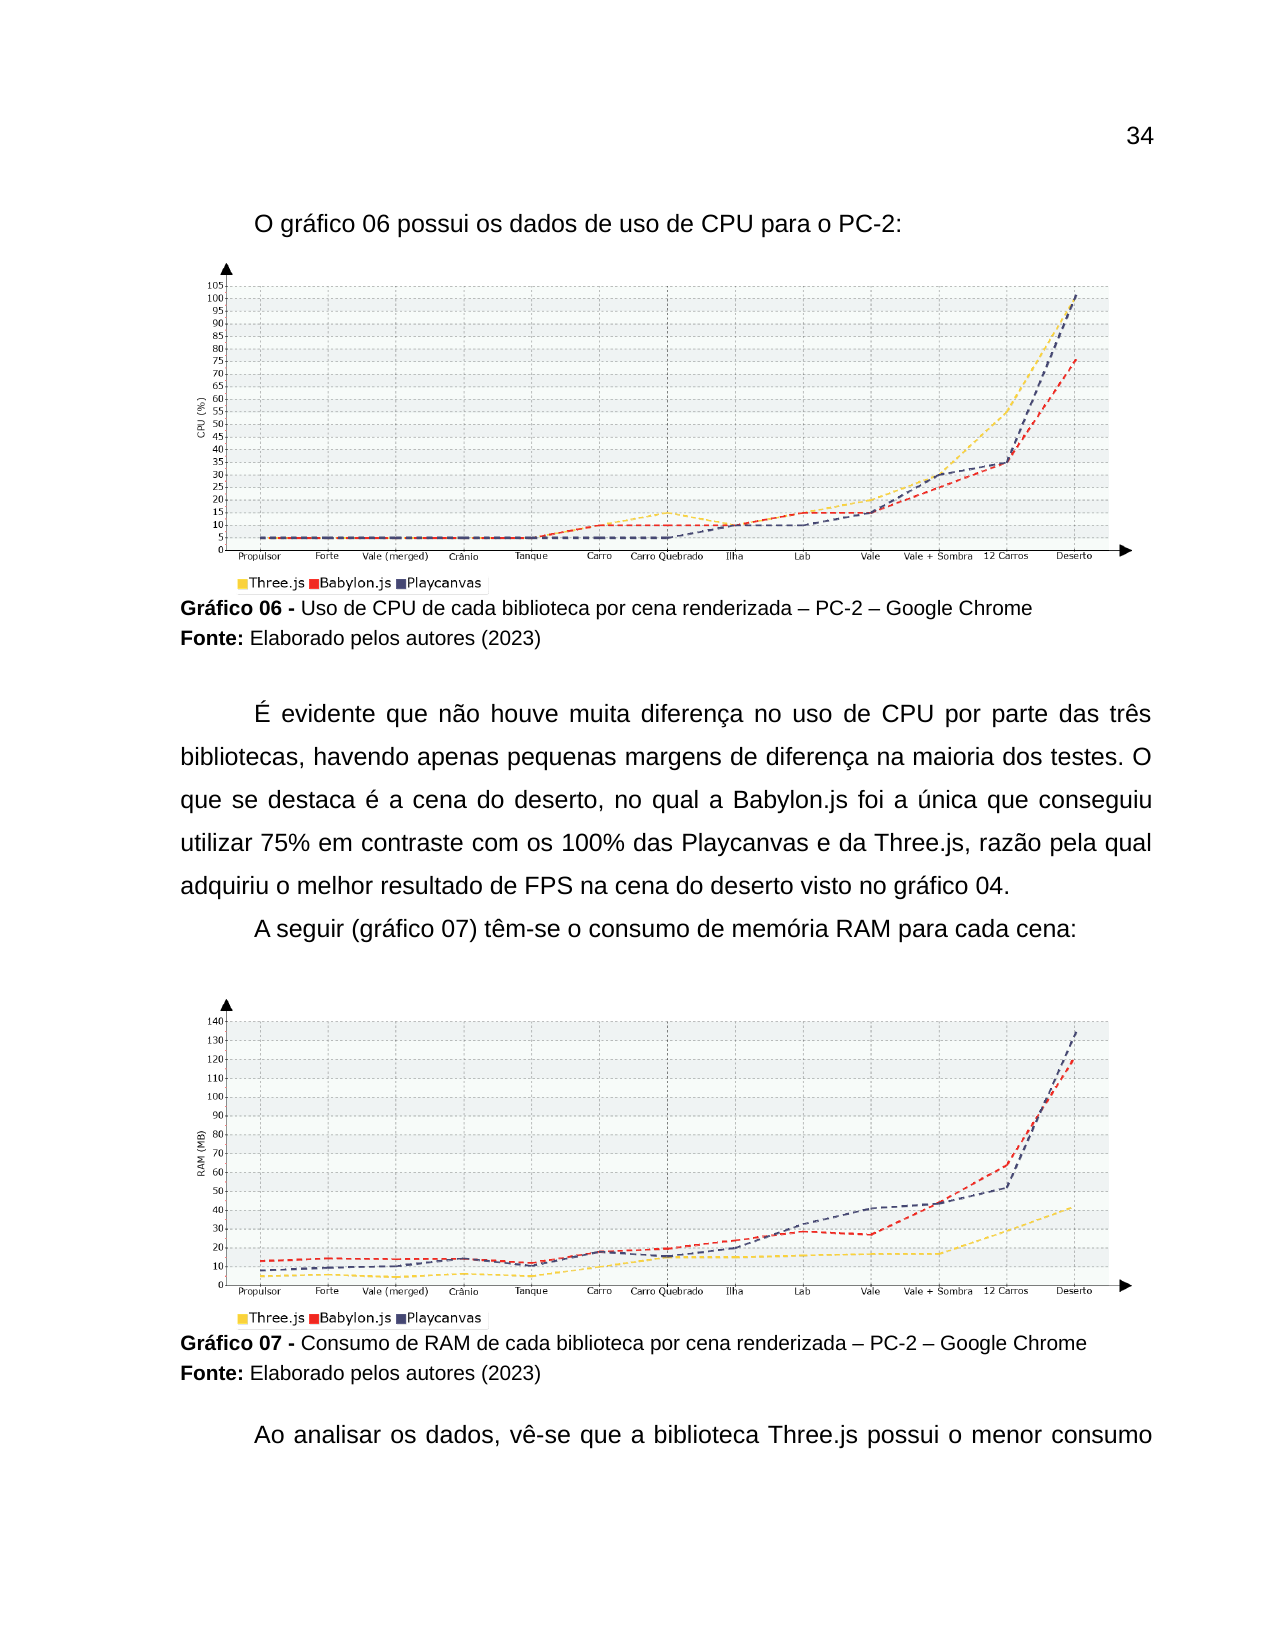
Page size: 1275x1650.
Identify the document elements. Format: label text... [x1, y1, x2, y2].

text Gráfico 06 - Uso de CPU de cada biblioteca por cena renderizada – PC-2 – Google Chrome [180, 596, 1154, 619]
text A seguir (gráfico 07) têm-se o consumo de memória RAM para cada cena: [180, 914, 1154, 943]
text O gráfico 06 possui os dados de uso de CPU para o PC-2: [180, 209, 1154, 238]
picture [180, 252, 1154, 596]
text Fonte: Elaborado pelos autores (2023) [180, 1361, 1154, 1385]
text É evidente que não houve muita diferença no uso de CPU por parte das três bibliotecas, havendo apenas pequenas margens de diferença na maioria dos testes. O que se destaca é a cena do deserto, no qual a Babylon.js foi a única que conseguiu utilizar 75% em contraste com os 100% das Playcanvas e da Three.js, razão pela qual adquiriu o melhor resultado de FPS na cena do deserto visto no gráfico 04. [180, 698, 1154, 900]
picture [180, 987, 1154, 1331]
text Ao analisar os dados, vê-se que a biblioteca Three.js possui o menor consumo [180, 1421, 1154, 1449]
text Fonte: Elaborado pelos autores (2023) [180, 626, 1154, 649]
text Gráfico 07 - Consumo de RAM de cada biblioteca por cena renderizada – PC-2 – Google Chrome [180, 1331, 1154, 1355]
